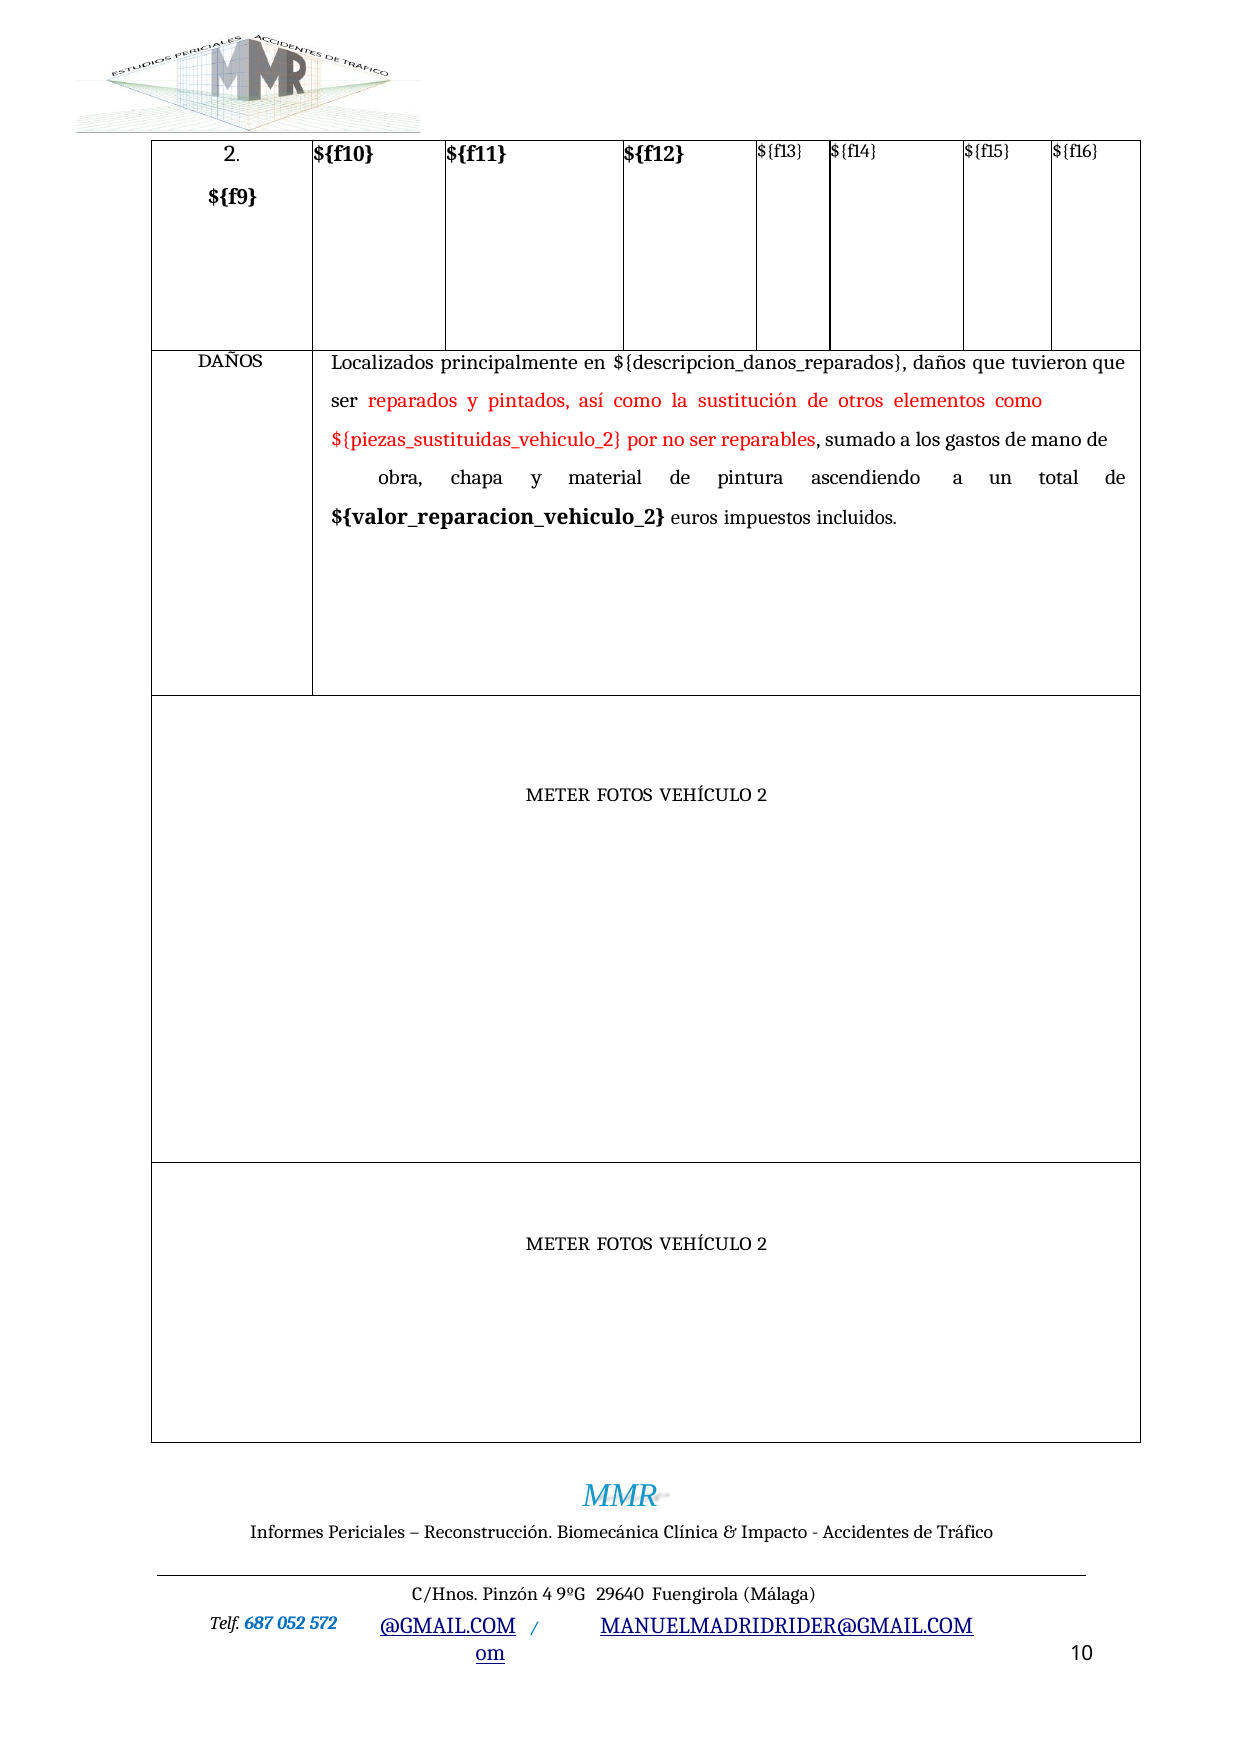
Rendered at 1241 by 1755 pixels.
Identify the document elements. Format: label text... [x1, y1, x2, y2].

table_header ${f14} [831, 141, 963, 349]
table_header ${f13} [757, 141, 829, 349]
table_cell METER FOTOS VEHÍCULO 2 [152, 1163, 1140, 1442]
table_cell METER FOTOS VEHÍCULO 2 [152, 696, 1140, 1162]
table_header ${f15} [964, 141, 1051, 349]
table_header ${f16} [1052, 141, 1140, 349]
table_header 2. ${f9} [152, 141, 312, 349]
text Informes Periciales – Reconstrucción. Biomecánica Clínica & Impacto - Accidentes de Tráfico [133, 1522, 1109, 1543]
table_header ${f12} [624, 141, 756, 349]
table_header ${f11} [446, 141, 623, 349]
table_cell Localizados principalmente en ${descripcion_danos_reparados}, daños que tuvieron que ser reparados y pintados, así como la sustitución de otros elementos como ${piezas_sustituidas_vehiculo_2} por no ser reparables, sumado a los gastos de mano de obra, chapa y material de pintura ascendiendo a un total de ${valor_reparacion_vehiculo_2} euros impuestos incluidos. [313, 351, 1140, 695]
table_header ${f10} [313, 141, 445, 349]
subtitle MMR [134, 1475, 1109, 1513]
table_cell DAÑOS [152, 351, 312, 695]
